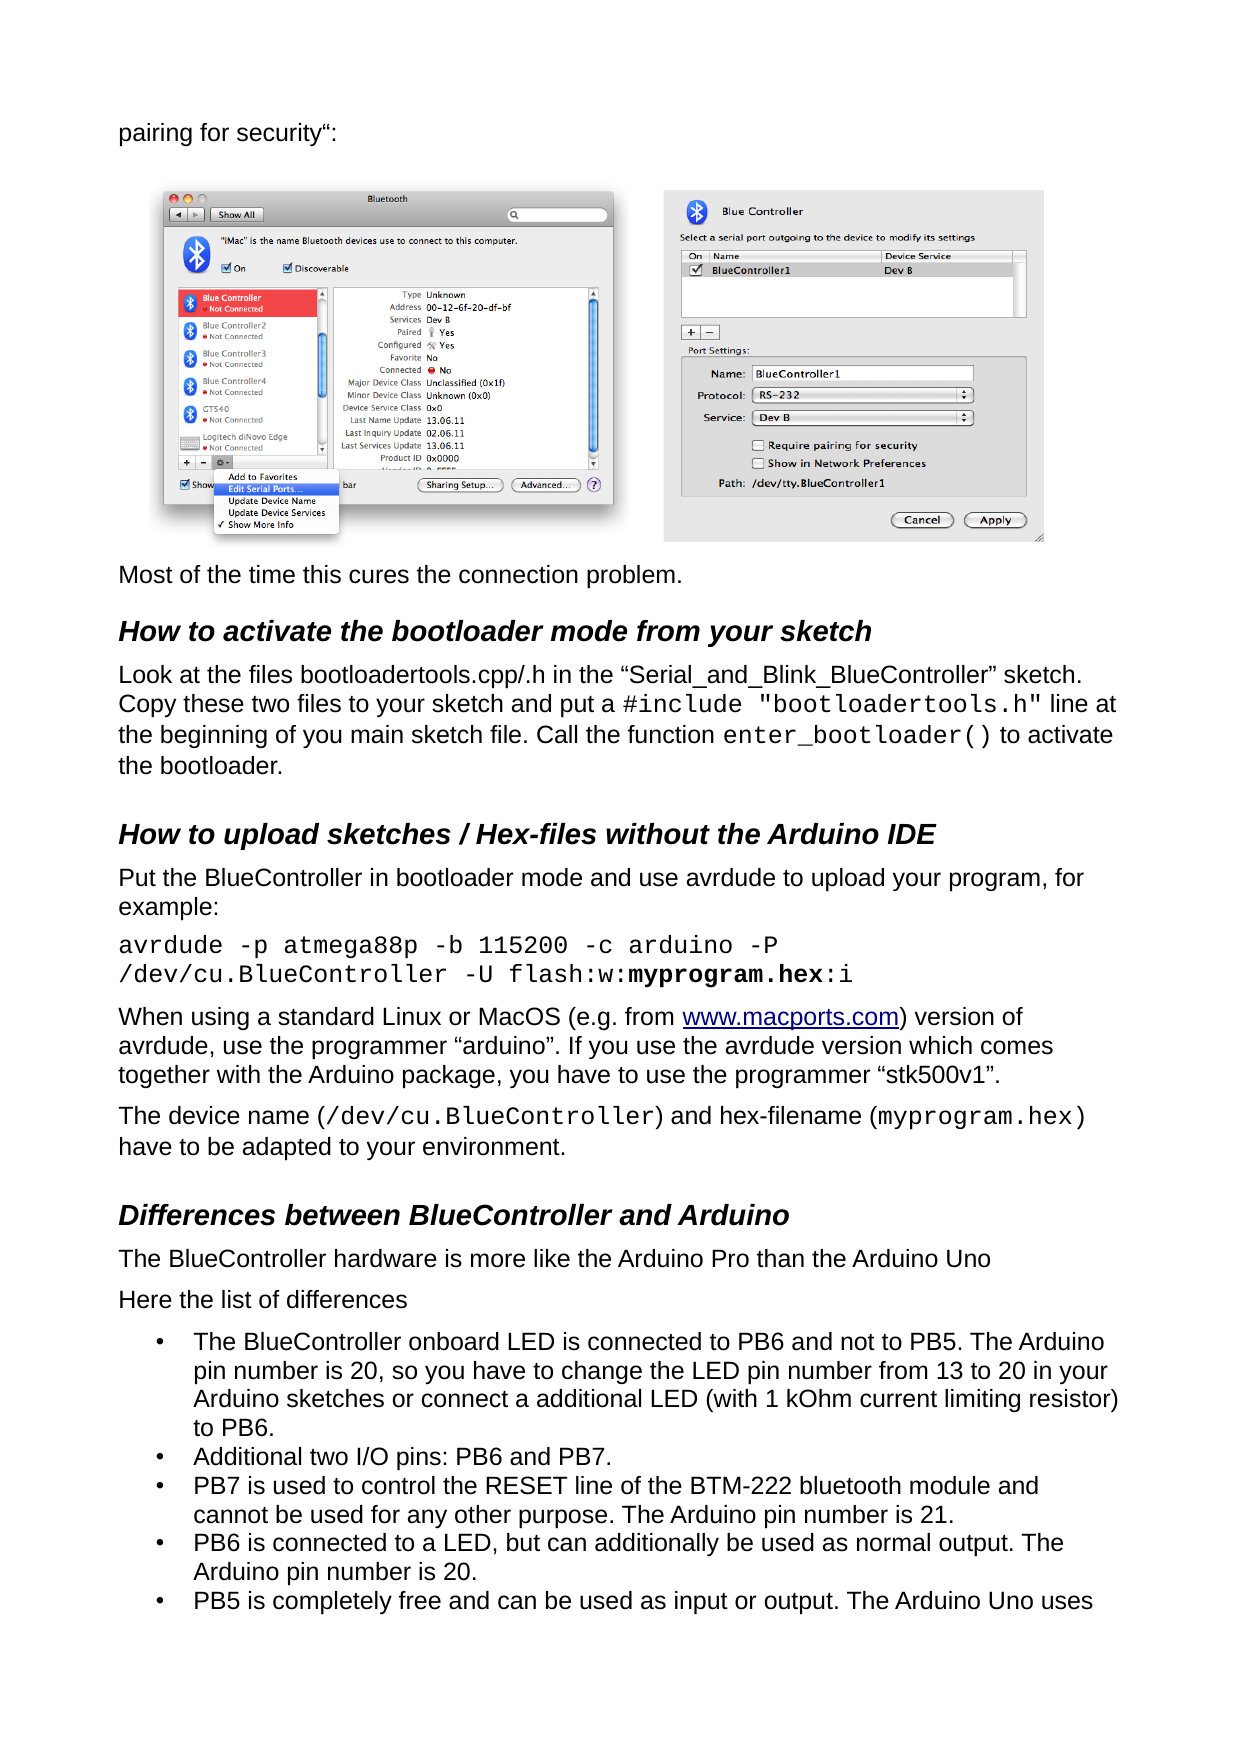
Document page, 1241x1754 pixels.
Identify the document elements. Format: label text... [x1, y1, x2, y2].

subtitle Differences between BlueController and Arduino [118, 1198, 1122, 1232]
list Additional two I/O pins: PB6 and PB7. [156, 1442, 1122, 1471]
subtitle How to activate the bootloader mode from your sketch [118, 614, 1122, 648]
text Look at the files bootloadertools.cpp/.h in the “Serial_and_Blink_BlueController” sketch. Copy these two files to your sketch and put a #include "bootloadertools.h" line at the beginning of you main sketch file. Call the function enter_bootloader() to activate the bootloader. [118, 660, 1122, 779]
picture [148, 178, 629, 548]
list PB6 is connected to a LED, but can additionally be used as normal output. The Arduino pin number is 20. [156, 1528, 1122, 1586]
text pairing for security“: [118, 118, 1122, 147]
text When using a standard Linux or MacOS (e.g. from www.macports.com) version of avrdude, use the programmer “arduino”. If you use the avrdude version which comes together with the Arduino package, you have to use the programmer “stk500v1”. [118, 1002, 1122, 1088]
subtitle How to upload sketches / Hex-files without the Arduino IDE [118, 817, 1122, 851]
picture [663, 190, 1044, 542]
text Here the list of differences [118, 1286, 1122, 1314]
list PB5 is completely free and can be used as input or output. The Arduino Uno uses [156, 1586, 1122, 1615]
text The device name (/dev/cu.BlueController) and hex-filename (myprogram.hex) have to be adapted to your environment. [118, 1101, 1122, 1161]
list PB7 is used to control the RESET line of the BTM-222 bluetooth module and cannot be used for any other purpose. The Arduino pin number is 21. [156, 1471, 1122, 1528]
text Put the BlueController in bootloader mode and use avrdude to upload your program, for example: [118, 863, 1122, 921]
text avrdude -p atmega88p -b 115200 -c arduino -P /dev/cu.BlueController -U flash:w:myprogram.hex:i [118, 933, 1122, 990]
text Most of the time this cures the connection problem. [118, 560, 1122, 589]
list The BlueController onboard LED is connected to PB6 and not to PB5. The Arduino pin number is 20, so you have to change the LED pin number from 13 to 20 in your Arduino sketches or connect a additional LED (with 1 kOhm current limiting resistor) to PB6. [156, 1327, 1122, 1442]
text The BlueController hardware is more like the Arduino Pro than the Arduino Uno [118, 1244, 1122, 1273]
